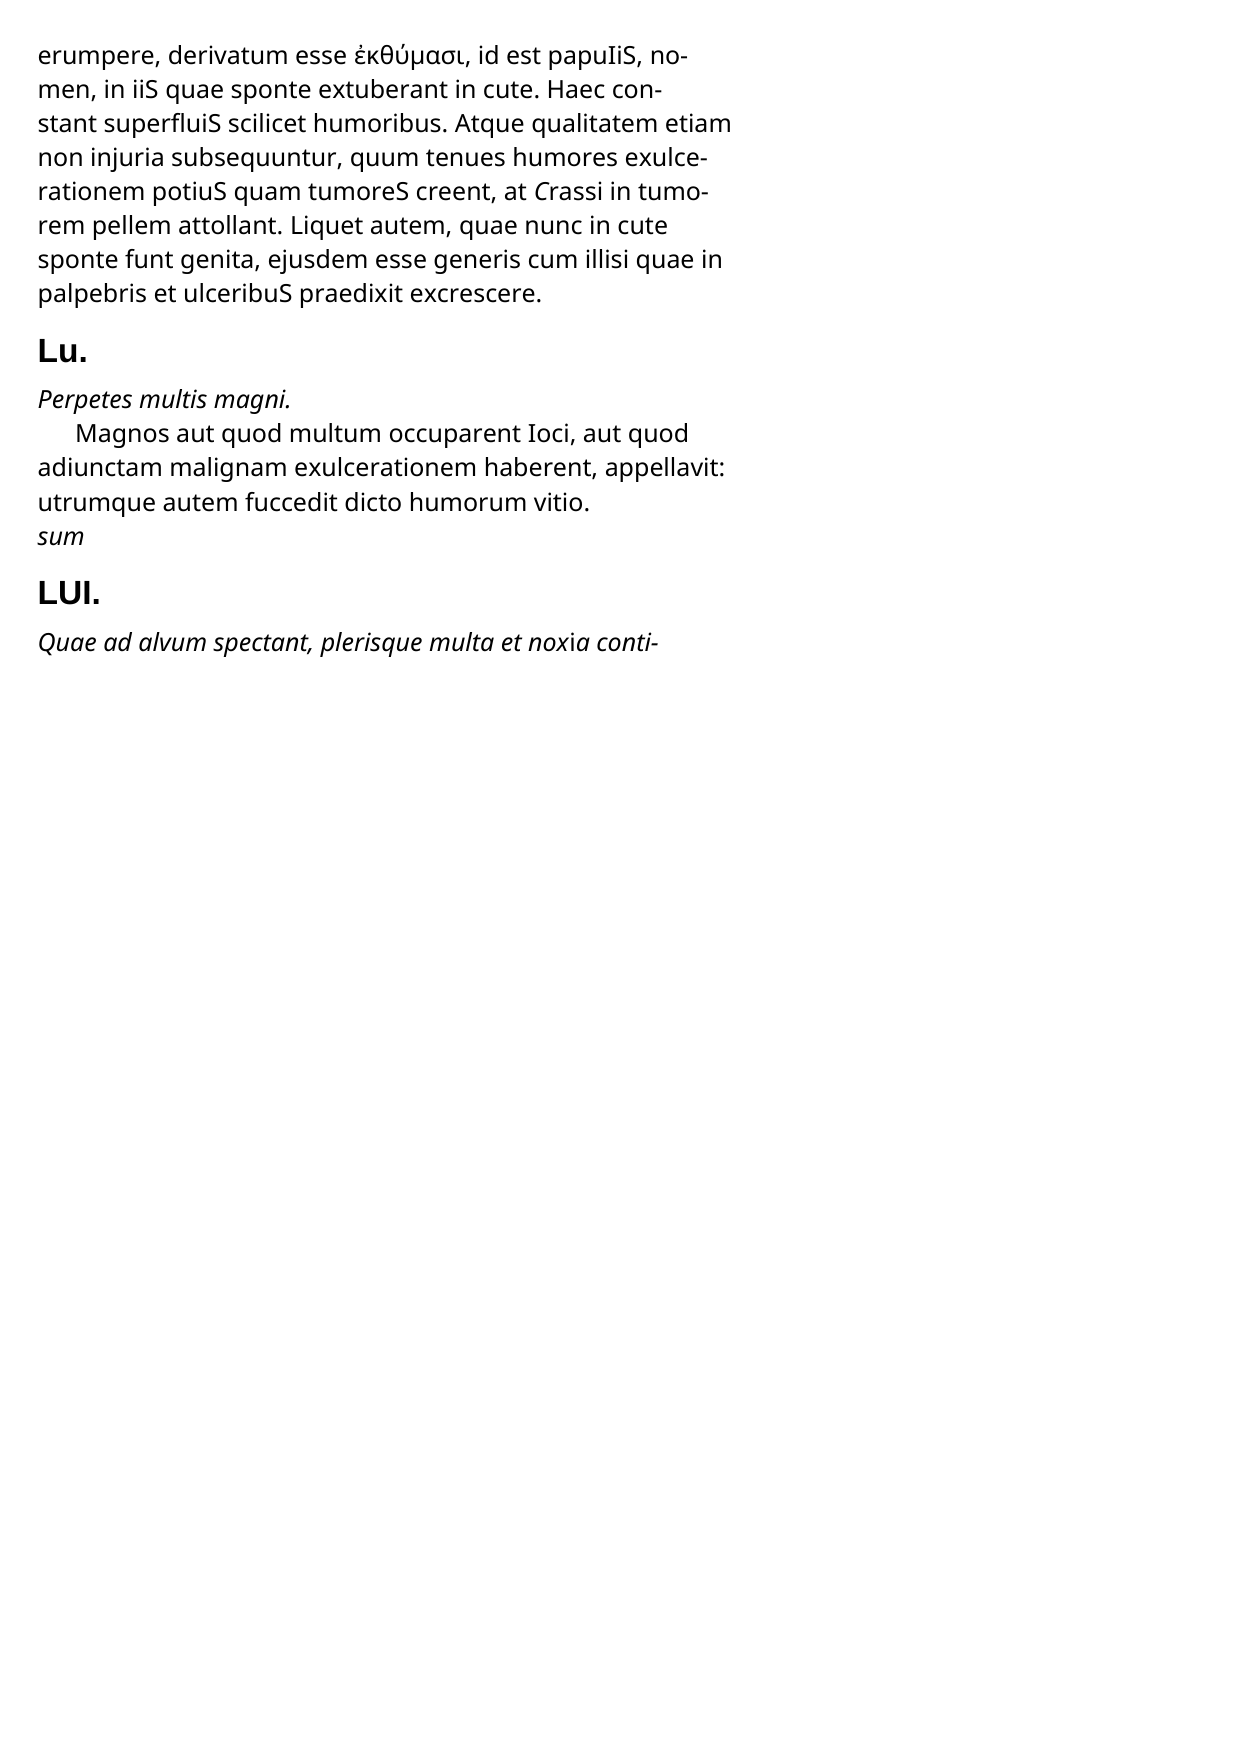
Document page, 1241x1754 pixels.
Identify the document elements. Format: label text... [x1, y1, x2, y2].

subtitle LUI. [37, 573, 1203, 612]
subtitle Lu. [37, 331, 1203, 369]
text Quae ad alvum spectant, plerisque multa et noxia conti- [37, 624, 1203, 658]
text erumpere, derivatum esse ἐκθύμασι, id est papuIiS, no- men, in iiS quae sponte extuberant in cute. Haec con- stant superfluiS scilicet humoribus. Atque qualitatem etiam non injuria subsequuntur, quum tenues humores exulce- rationem potiuS quam tumoreS creent, at Crassi in tumo- rem pellem attollant. Liquet autem, quae nunc in cute sponte funt genita, ejusdem esse generis cum illisi quae in palpebris et ulceribuS praedixit excrescere. [37, 37, 1203, 310]
text Perpetes multis magni. [37, 382, 1203, 416]
text sum [37, 518, 1203, 552]
text Magnos aut quod multum occuparent Ioci, aut quod adiunctam malignam exulcerationem haberent, appellavit: utrumque autem fuccedit dicto humorum vitio. [37, 416, 1203, 518]
